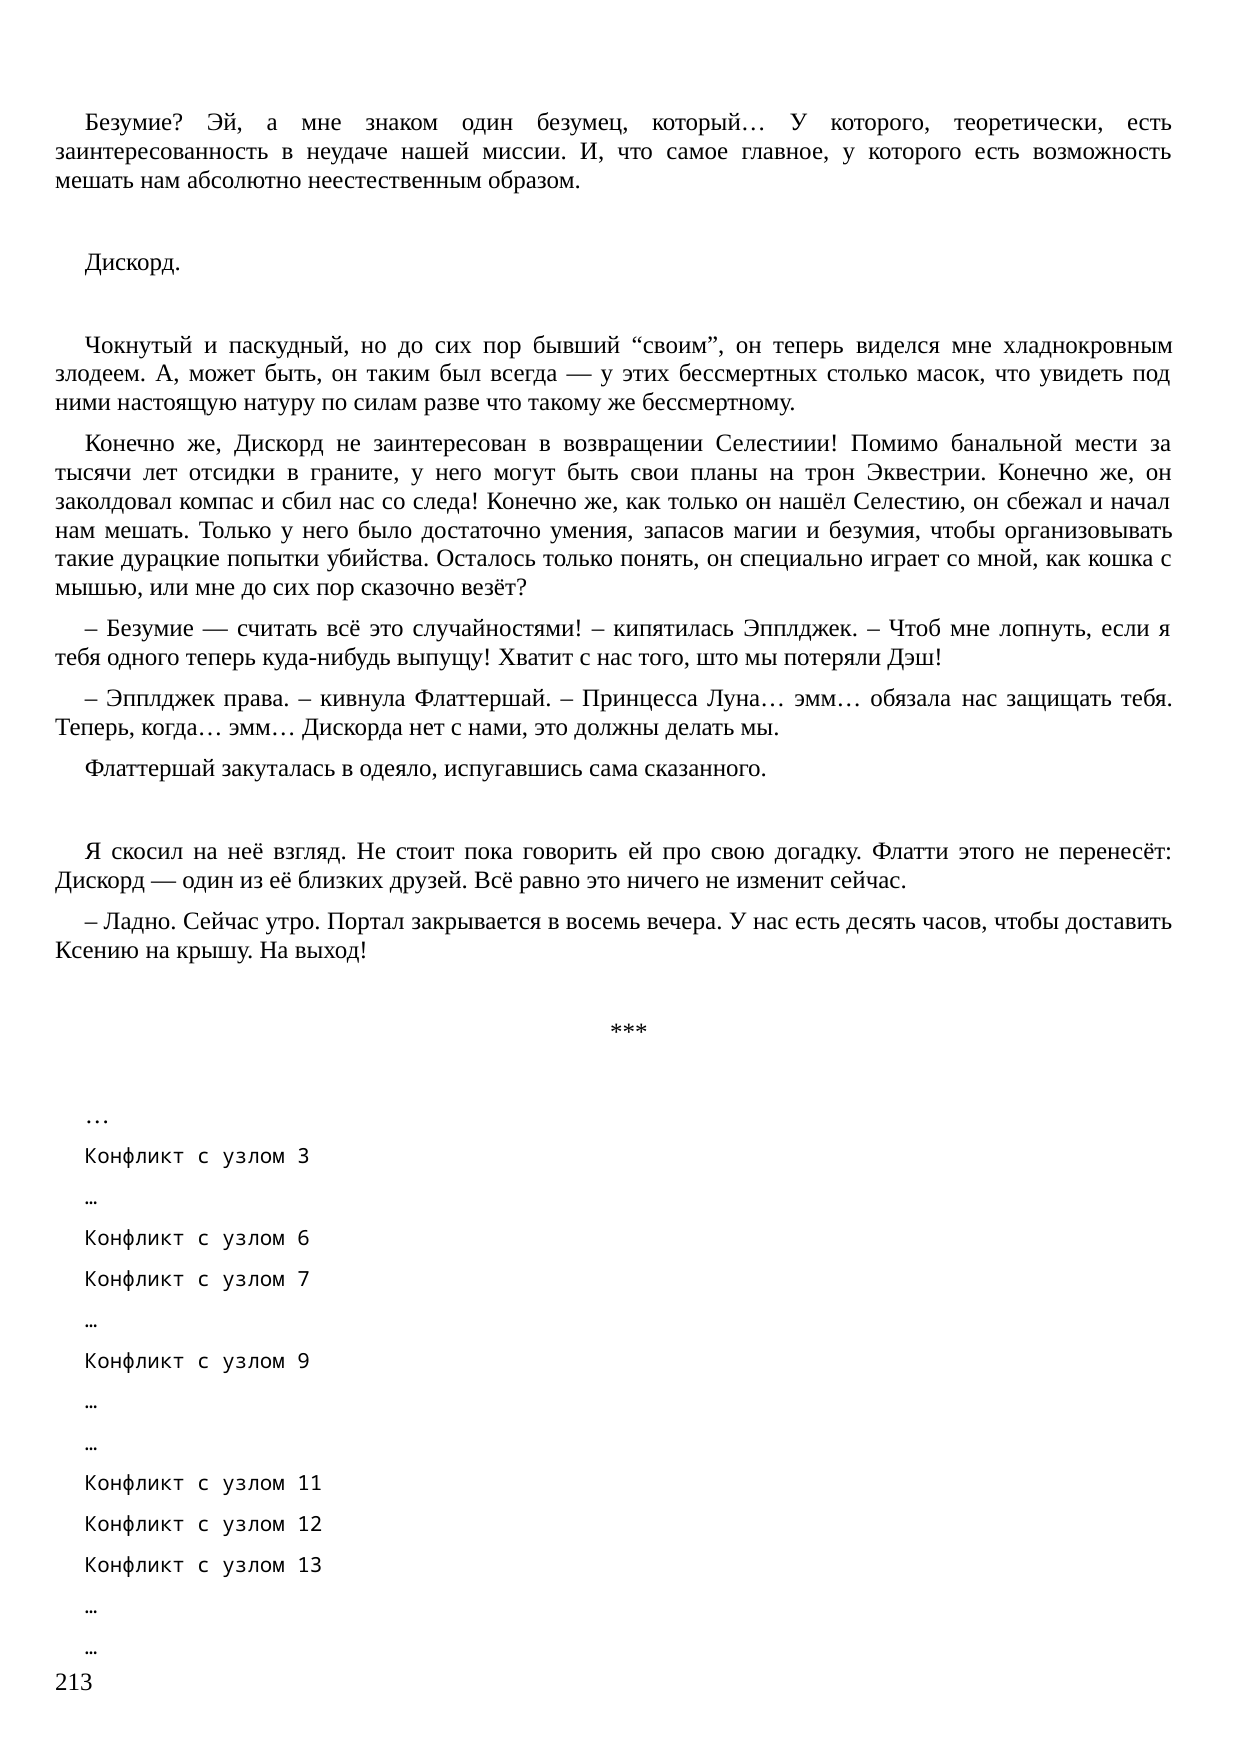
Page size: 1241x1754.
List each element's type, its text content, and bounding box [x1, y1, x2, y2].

text … [55, 1305, 1173, 1333]
text Чокнутый и паскудный, но до сих пор бывший “своим”, он теперь виделся мне хладнокровным злодеем. А, может быть, он таким был всегда — у этих бессмертных столько масок, что увидеть под ними настоящую натуру по силам разве что такому же бессмертному. [55, 330, 1173, 416]
text Конечно же, Дискорд не заинтересован в возвращении Селестиии! Помимо банальной мести за тысячи лет отсидки в граните, у него могут быть свои планы на трон Эквестрии. Конечно же, он заколдовал компас и сбил нас со следа! Конечно же, как только он нашёл Селестию, он сбежал и начал нам мешать. Только у него было достаточно умения, запасов магии и безумия, чтобы организовывать такие дурацкие попытки убийства. Осталось только понять, он специально играет со мной, как кошка с мышью, или мне до сих пор сказочно везёт? [55, 428, 1173, 601]
text Конфликт с узлом 13 [55, 1550, 1173, 1579]
text … [55, 1632, 1173, 1661]
text Конфликт с узлом 3 [55, 1141, 1173, 1169]
text Конфликт с узлом 6 [55, 1223, 1173, 1251]
text – Ладно. Сейчас утро. Портал закрывается в восемь вечера. У нас есть десять часов, чтобы доставить Ксению на крышу. На выход! [55, 906, 1173, 963]
text … [55, 1591, 1173, 1620]
text Я скосил на неё взгляд. Не стоит пока говорить ей про свою догадку. Флатти этого не перенесёт: Дискорд — один из её близких друзей. Всё равно это ничего не изменит сейчас. [55, 836, 1173, 893]
text Флаттершай закуталась в одеяло, испугавшись сама сказанного. [55, 753, 1173, 782]
text – Эпплджек права. – кивнула Флаттершай. – Принцесса Луна… эмм… обязала нас защищать тебя. Теперь, когда… эмм… Дискорда нет с нами, это должны делать мы. [55, 683, 1173, 741]
text Безумие? Эй, а мне знаком один безумец, который… У которого, теоретически, есть заинтересованность в неудаче нашей миссии. И, что самое главное, у которого есть возможность мешать нам абсолютно неестественным образом. [55, 107, 1173, 193]
text Конфликт с узлом 11 [55, 1468, 1173, 1497]
text Конфликт с узлом 9 [55, 1346, 1173, 1374]
text … [55, 1100, 1173, 1128]
text … [55, 1387, 1173, 1415]
text Конфликт с узлом 12 [55, 1509, 1173, 1538]
text Дискорд. [55, 247, 1173, 276]
text Конфликт с узлом 7 [55, 1264, 1173, 1292]
text – Безумие — считать всё это случайностями! – кипятилась Эпплджек. – Чтоб мне лопнуть, если я тебя одного теперь куда-нибудь выпущу! Хватит с нас того, што мы потеряли Дэш! [55, 613, 1173, 671]
text … [55, 1428, 1173, 1456]
text *** [55, 1017, 1173, 1046]
text … [55, 1182, 1173, 1210]
